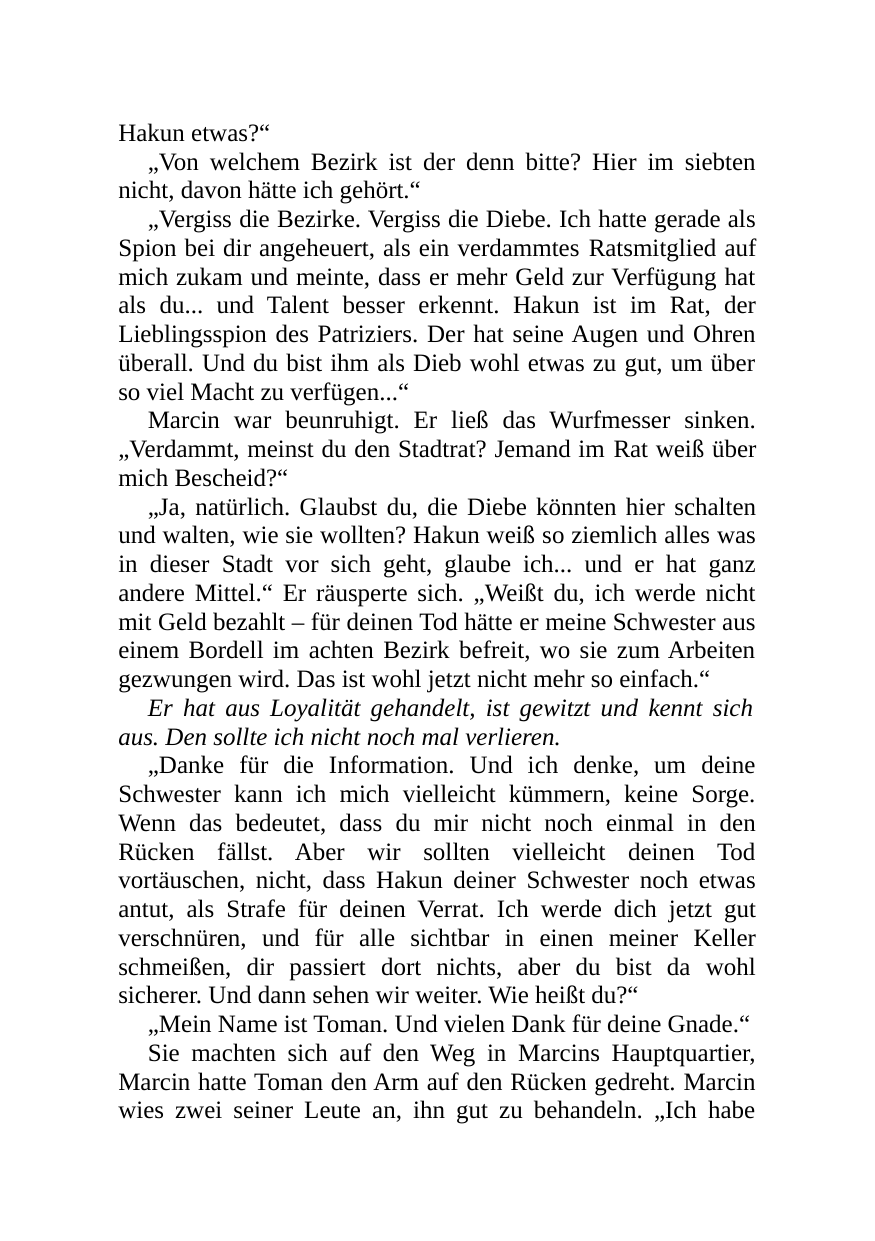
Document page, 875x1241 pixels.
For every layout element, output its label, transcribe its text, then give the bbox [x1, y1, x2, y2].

text Sie machten sich auf den Weg in Marcins Hauptquartier, Marcin hatte Toman den Arm auf den Rücken gedreht. Marcin wies zwei seiner Leute an, ihn gut zu behandeln. „Ich habe [118, 1038, 756, 1124]
text Hakun etwas?“ [118, 118, 756, 147]
text „Danke für die Information. Und ich denke, um deine Schwester kann ich mich vielleicht kümmern, keine Sorge. Wenn das bedeutet, dass du mir nicht noch einmal in den Rücken fällst. Aber wir sollten vielleicht deinen Tod vortäuschen, nicht, dass Hakun deiner Schwester noch etwas antut, als Strafe für deinen Verrat. Ich werde dich jetzt gut verschnüren, und für alle sichtbar in einen meiner Keller schmeißen, dir passiert dort nichts, aber du bist da wohl sicherer. Und dann sehen wir weiter. Wie heißt du?“ [118, 751, 756, 1009]
text „Von welchem Bezirk ist der denn bitte? Hier im siebten nicht, davon hätte ich gehört.“ [118, 147, 756, 204]
text Er hat aus Loyalität gehandelt, ist gewitzt und kennt sich aus. Den sollte ich nicht noch mal verlieren. [118, 693, 756, 751]
text „Ja, natürlich. Glaubst du, die Diebe könnten hier schalten und walten, wie sie wollten? Hakun weiß so ziemlich alles was in dieser Stadt vor sich geht, glaube ich... und er hat ganz andere Mittel.“ Er räusperte sich. „Weißt du, ich werde nicht mit Geld bezahlt – für deinen Tod hätte er meine Schwester aus einem Bordell im achten Bezirk befreit, wo sie zum Arbeiten gezwungen wird. Das ist wohl jetzt nicht mehr so einfach.“ [118, 492, 756, 693]
text „Vergiss die Bezirke. Vergiss die Diebe. Ich hatte gerade als Spion bei dir angeheuert, als ein verdammtes Ratsmitglied auf mich zukam und meinte, dass er mehr Geld zur Verfügung hat als du... und Talent besser erkennt. Hakun ist im Rat, der Lieblingsspion des Patriziers. Der hat seine Augen und Ohren überall. Und du bist ihm als Dieb wohl etwas zu gut, um über so viel Macht zu verfügen...“ [118, 204, 756, 406]
text Marcin war beunruhigt. Er ließ das Wurfmesser sinken. „Verdammt, meinst du den Stadtrat? Jemand im Rat weiß über mich Bescheid?“ [118, 406, 756, 492]
text „Mein Name ist Toman. Und vielen Dank für deine Gnade.“ [118, 1009, 756, 1038]
